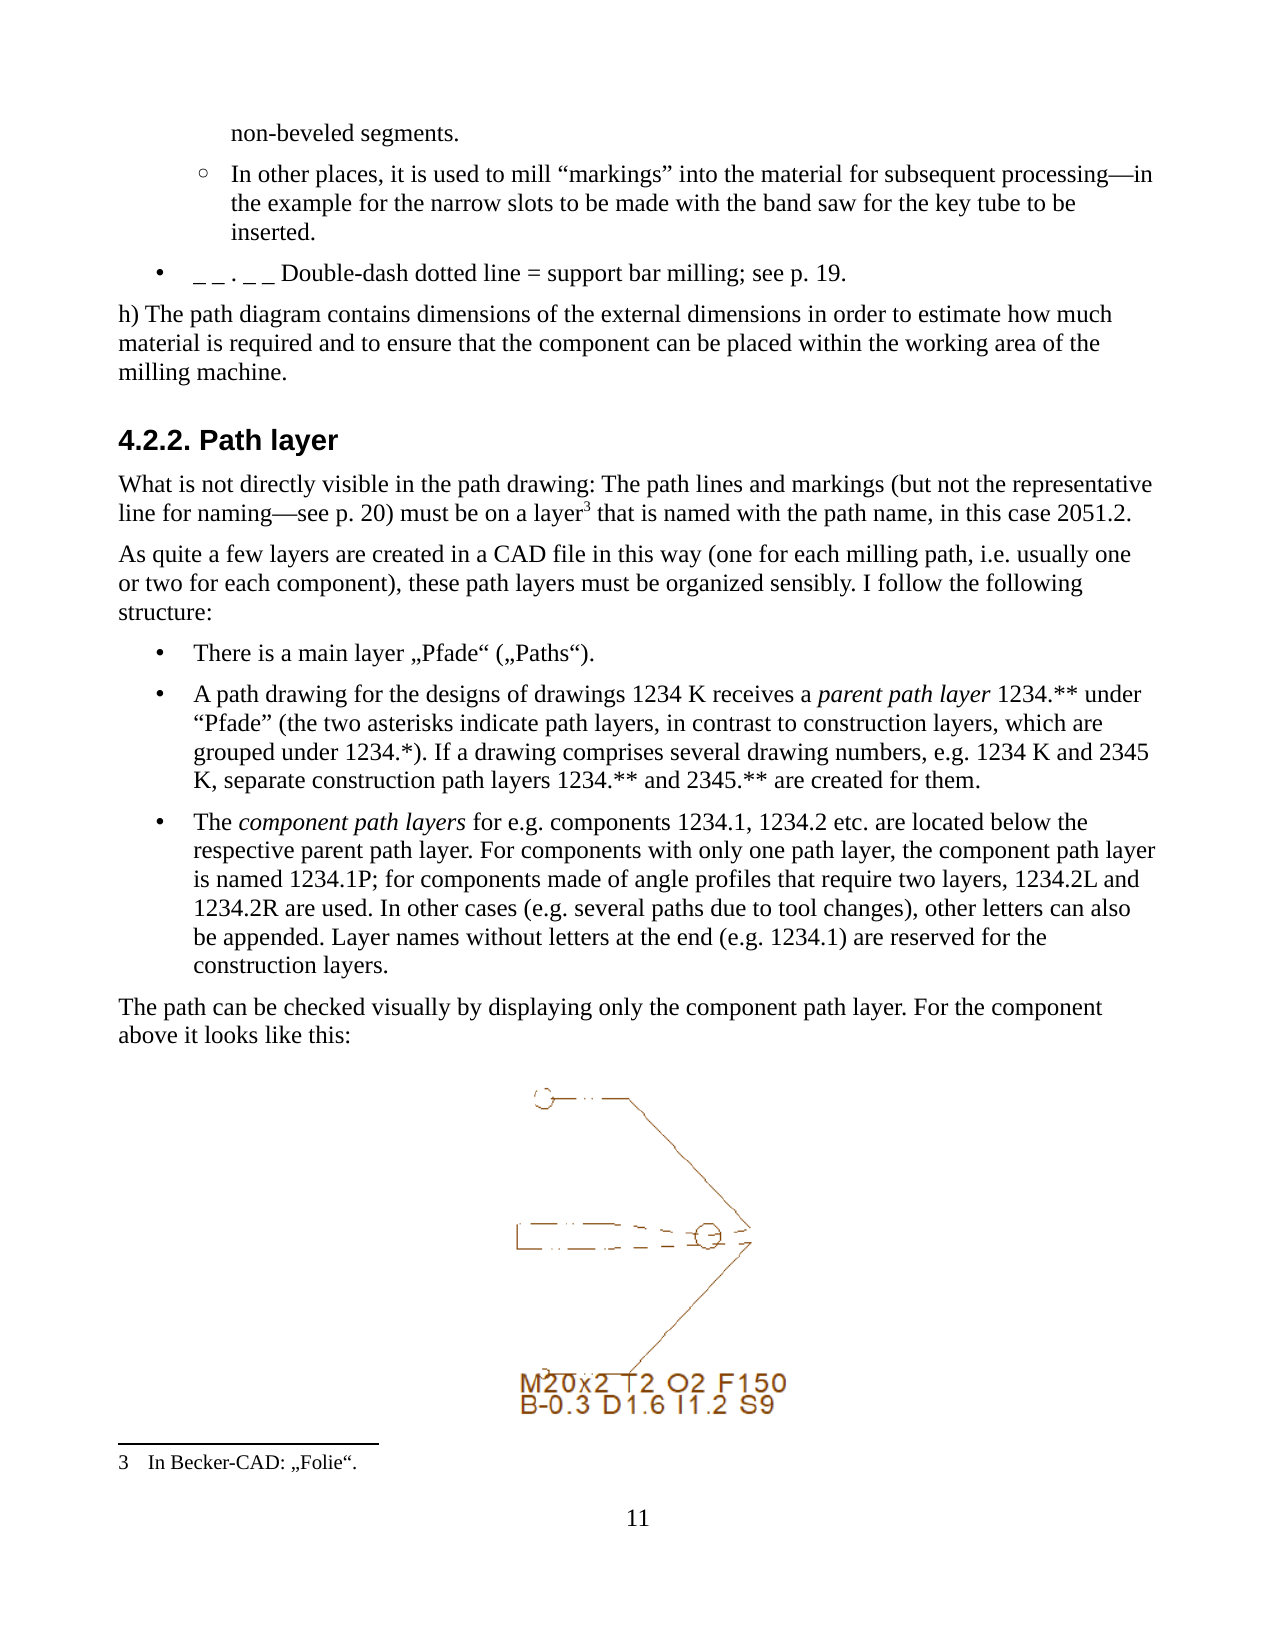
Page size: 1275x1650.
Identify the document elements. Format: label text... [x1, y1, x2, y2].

text h) The path diagram contains dimensions of the external dimensions in order to estimate how much material is required and to ensure that the component can be placed within the working area of the milling machine. [118, 299, 1157, 386]
list _ _ . _ _ Double-dash dotted line = support bar milling; see p. 18. [156, 258, 1157, 287]
text The path can be checked visually by displaying only the component path layer. For the component above it looks like this: [118, 992, 1157, 1049]
text In Becker-CAD: „Folie“. [118, 1449, 1157, 1474]
list The component path layers for e.g. components 1234.1, 1234.2 etc. are located below the respective parent path layer. For components with only one path layer, the component path layer is named 1234.1P; for components made of angle profiles that require two layers, 1234.2L and 1234.2R are used. In other cases (e.g. several paths due to tool changes), other letters can also be appended. Layer names without letters at the end (e.g. 1234.1) are reserved for the construction layers. [156, 807, 1157, 979]
list There is a main layer „Pfade“ („Paths“). [156, 638, 1157, 667]
text As quite a few layers are created in a CAD file in this way (one for each milling path, i.e. usually one or two for each component), these path layers must be organized sensibly. I follow the following structure: [118, 539, 1157, 625]
list A path drawing for the designs of drawings 1234 K receives a parent path layer 1234.** under “Pfade” (the two asterisks indicate path layers, in contrast to construction layers, which are grouped under 1234.*). If a drawing comprises several drawing numbers, e.g. 1234 K and 2345 K, separate construction path layers 1234.** and 2345.** are created for them. [156, 679, 1157, 794]
picture [457, 1061, 818, 1429]
text What is not directly visible in the path drawing: The path lines and markings (but not the representative line for naming—see p. 19) must be on a layer that is named with the path name, in this case 2051.2. [118, 469, 1157, 527]
subtitle 4.2.2. Path layer [118, 423, 1157, 457]
list In other places, it is used to mill “markings” into the material for subsequent processing—in the example for the narrow slots to be made with the band saw for the key tube to be inserted. [193, 159, 1157, 246]
list non-beveled segments. [193, 118, 1157, 147]
